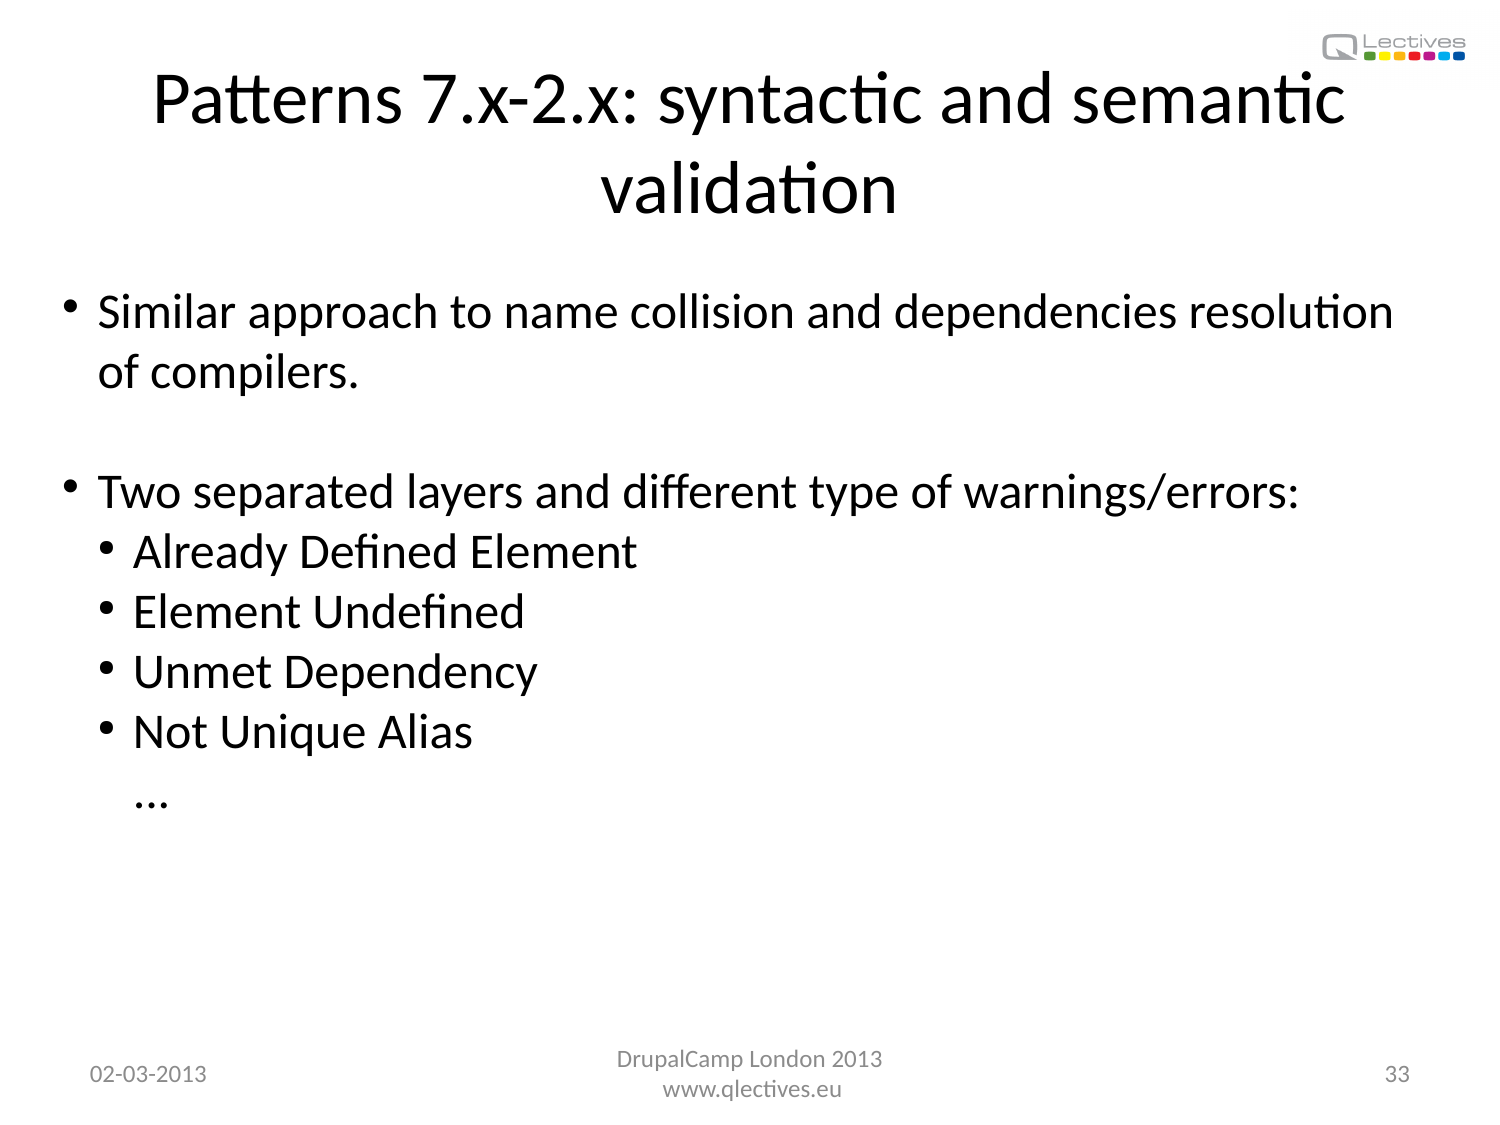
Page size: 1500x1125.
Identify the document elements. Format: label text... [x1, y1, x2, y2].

text_box [1074, 1042, 1425, 1103]
text_box Patterns 7.x-2.x: syntactic and semantic validation [75, 45, 1425, 233]
picture [1288, 9, 1500, 90]
text_box DrupalCamp London 2013 www.qlectives.eu [512, 1042, 988, 1103]
text_box Similar approach to name collision and dependencies resolution of compilers. Two separated layers and different type of warnings/errors: Already Defined Element Element Undefined Unmet Dependency Not Unique Alias ... [47, 271, 1410, 1014]
text_box 02-03-2013 [74, 1042, 425, 1103]
